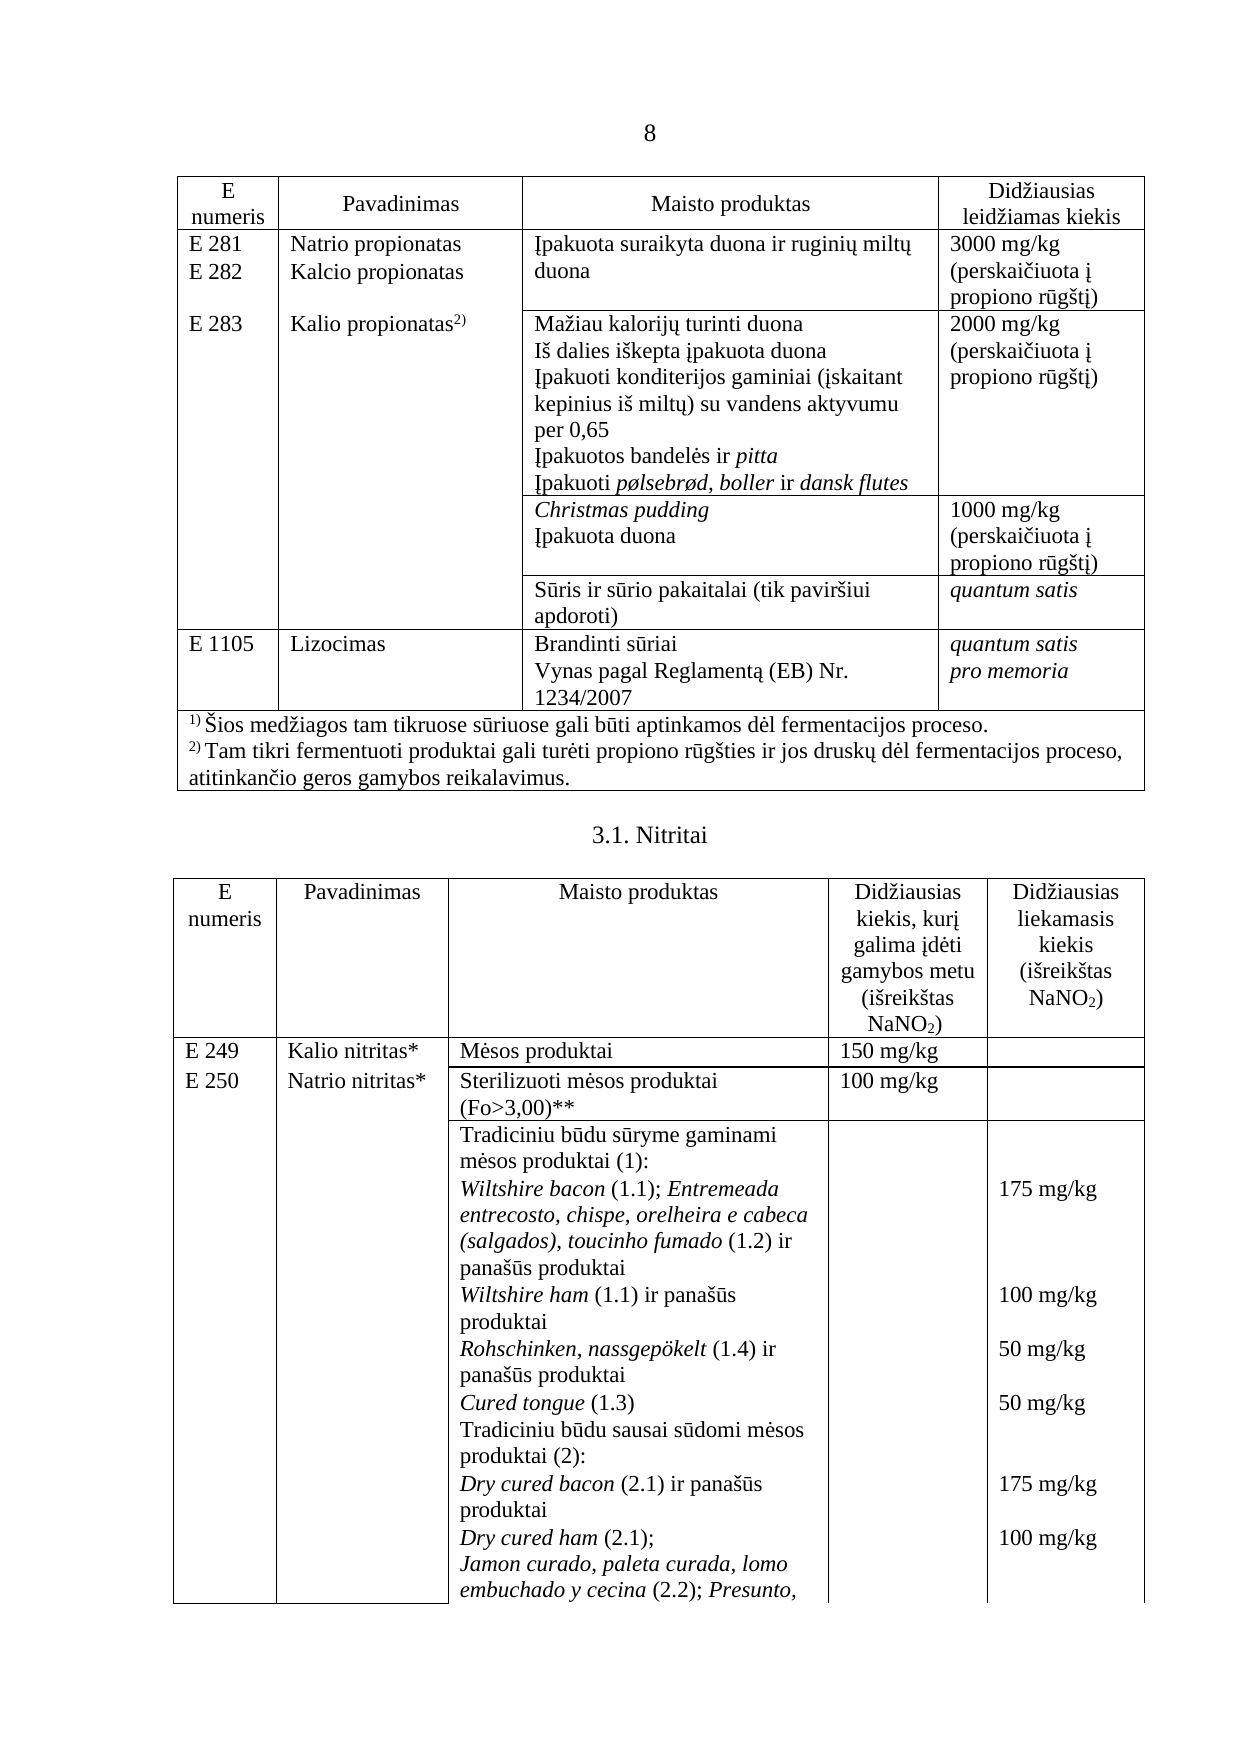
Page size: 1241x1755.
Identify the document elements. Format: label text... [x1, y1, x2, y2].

table_header Didžiausias kiekis, kurį galima įdėti gamybos metu (išreikštas NaNO2) [829, 879, 987, 1037]
table_cell Tradiciniu būdu sūryme gaminami mėsos produktai (1): [449, 1121, 828, 1174]
table_cell Natrio propionatas [279, 230, 522, 257]
table_cell Sterilizuoti mėsos produktai (Fo>3,00)** [449, 1068, 828, 1120]
table_cell Brandinti sūriai [523, 630, 938, 656]
table_cell 150 mg/kg [829, 1038, 987, 1066]
table_cell Įpakuota suraikyta duona ir ruginių miltų duona [523, 230, 938, 309]
table_cell 175 mg/kg [988, 1174, 1144, 1280]
table_cell Kalio propionatas2) [279, 310, 522, 629]
table_cell quantum satis [939, 630, 1144, 656]
table_cell 2000 mg/kg (perskaičiuota į propiono rūgštį) [939, 311, 1144, 495]
table_cell [829, 1415, 987, 1469]
table_cell 100 mg/kg [988, 1280, 1144, 1334]
table_cell [829, 1388, 987, 1415]
table_cell 1000 mg/kg (perskaičiuota į propiono rūgštį) [939, 496, 1144, 575]
table_header Didžiausias leidžiamas kiekis [939, 177, 1144, 229]
table_cell Kalio nitritas* [277, 1038, 448, 1066]
table_cell quantum satis [939, 576, 1144, 629]
table_cell Rohschinken, nassgepökelt (1.4) ir panašūs produktai [449, 1334, 828, 1388]
table_cell Natrio nitritas* [277, 1066, 448, 1120]
table_cell [829, 1174, 987, 1280]
table_cell Dry cured ham (2.1); Jamon curado, paleta curada, lomo embuchado y cecina (2.2); Presunto, [449, 1523, 828, 1603]
table_cell pro memoria [939, 656, 1144, 710]
table_cell [988, 1068, 1144, 1120]
table_cell [829, 1523, 987, 1603]
table_cell Tradiciniu būdu sausai sūdomi mėsos produktai (2): [449, 1415, 828, 1469]
table_cell 50 mg/kg [988, 1388, 1144, 1415]
table_cell E 250 [174, 1066, 276, 1120]
table_header Maisto produktas [523, 177, 938, 229]
table_cell Mažiau kalorijų turinti duona Iš dalies iškepta įpakuota duona Įpakuoti konditerijos gaminiai (įskaitant kepinius iš miltų) su vandens aktyvumu per 0,65 Įpakuotos bandelės ir pitta Įpakuoti pølsebrød, boller ir dansk flutes [523, 311, 938, 495]
table_cell [174, 1120, 276, 1603]
table_header Pavadinimas [279, 177, 522, 229]
table_cell [277, 1120, 448, 1603]
table_cell [988, 1121, 1144, 1174]
table_cell Dry cured bacon (2.1) ir panašūs produktai [449, 1469, 828, 1523]
table_header E numeris [178, 177, 278, 229]
table_cell Kalcio propionatas [279, 257, 522, 309]
table_cell E 282 [178, 257, 278, 309]
table_header Pavadinimas [277, 879, 448, 1037]
table_cell 1) Šios medžiagos tam tikruose sūriuose gali būti aptinkamos dėl fermentacijos proceso. 2) Tam tikri fermentuoti produktai gali turėti propiono rūgšties ir jos druskų dėl fermentacijos proceso, atitinkančio geros gamybos reikalavimus. [178, 711, 1144, 790]
table_cell 100 mg/kg [829, 1068, 987, 1120]
table_cell [988, 1415, 1144, 1469]
table_cell E 1105 [178, 630, 278, 710]
table_cell E 249 [174, 1038, 276, 1066]
text 3.1. Nitritai [177, 820, 1122, 849]
table_cell Vynas pagal Reglamentą (EB) Nr. 1234/2007 [523, 656, 938, 710]
table_cell [829, 1334, 987, 1388]
table_header E numeris [174, 879, 276, 1037]
table_cell Christmas pudding Įpakuota duona [523, 496, 938, 575]
table_cell 100 mg/kg [988, 1523, 1144, 1603]
table_cell 175 mg/kg [988, 1469, 1144, 1523]
table_cell Cured tongue (1.3) [449, 1388, 828, 1415]
table_cell 50 mg/kg [988, 1334, 1144, 1388]
table_cell [829, 1469, 987, 1523]
table_cell [829, 1280, 987, 1334]
table_cell Mėsos produktai [449, 1038, 828, 1066]
table_cell Sūris ir sūrio pakaitalai (tik paviršiui apdoroti) [523, 576, 938, 629]
table_cell [829, 1121, 987, 1174]
table_cell Wiltshire bacon (1.1); Entremeada entrecosto, chispe, orelheira e cabeca (salgados), toucinho fumado (1.2) ir panašūs produktai [449, 1174, 828, 1280]
table_cell E 281 [178, 230, 278, 257]
table_cell [988, 1038, 1144, 1066]
table_cell 3000 mg/kg (perskaičiuota į propiono rūgštį) [939, 230, 1144, 309]
table_cell Lizocimas [279, 630, 522, 710]
table_header Didžiausias liekamasis kiekis (išreikštas NaNO2) [988, 879, 1144, 1037]
table_header Maisto produktas [449, 879, 828, 1037]
table_cell E 283 [178, 310, 278, 629]
table_cell Wiltshire ham (1.1) ir panašūs produktai [449, 1280, 828, 1334]
